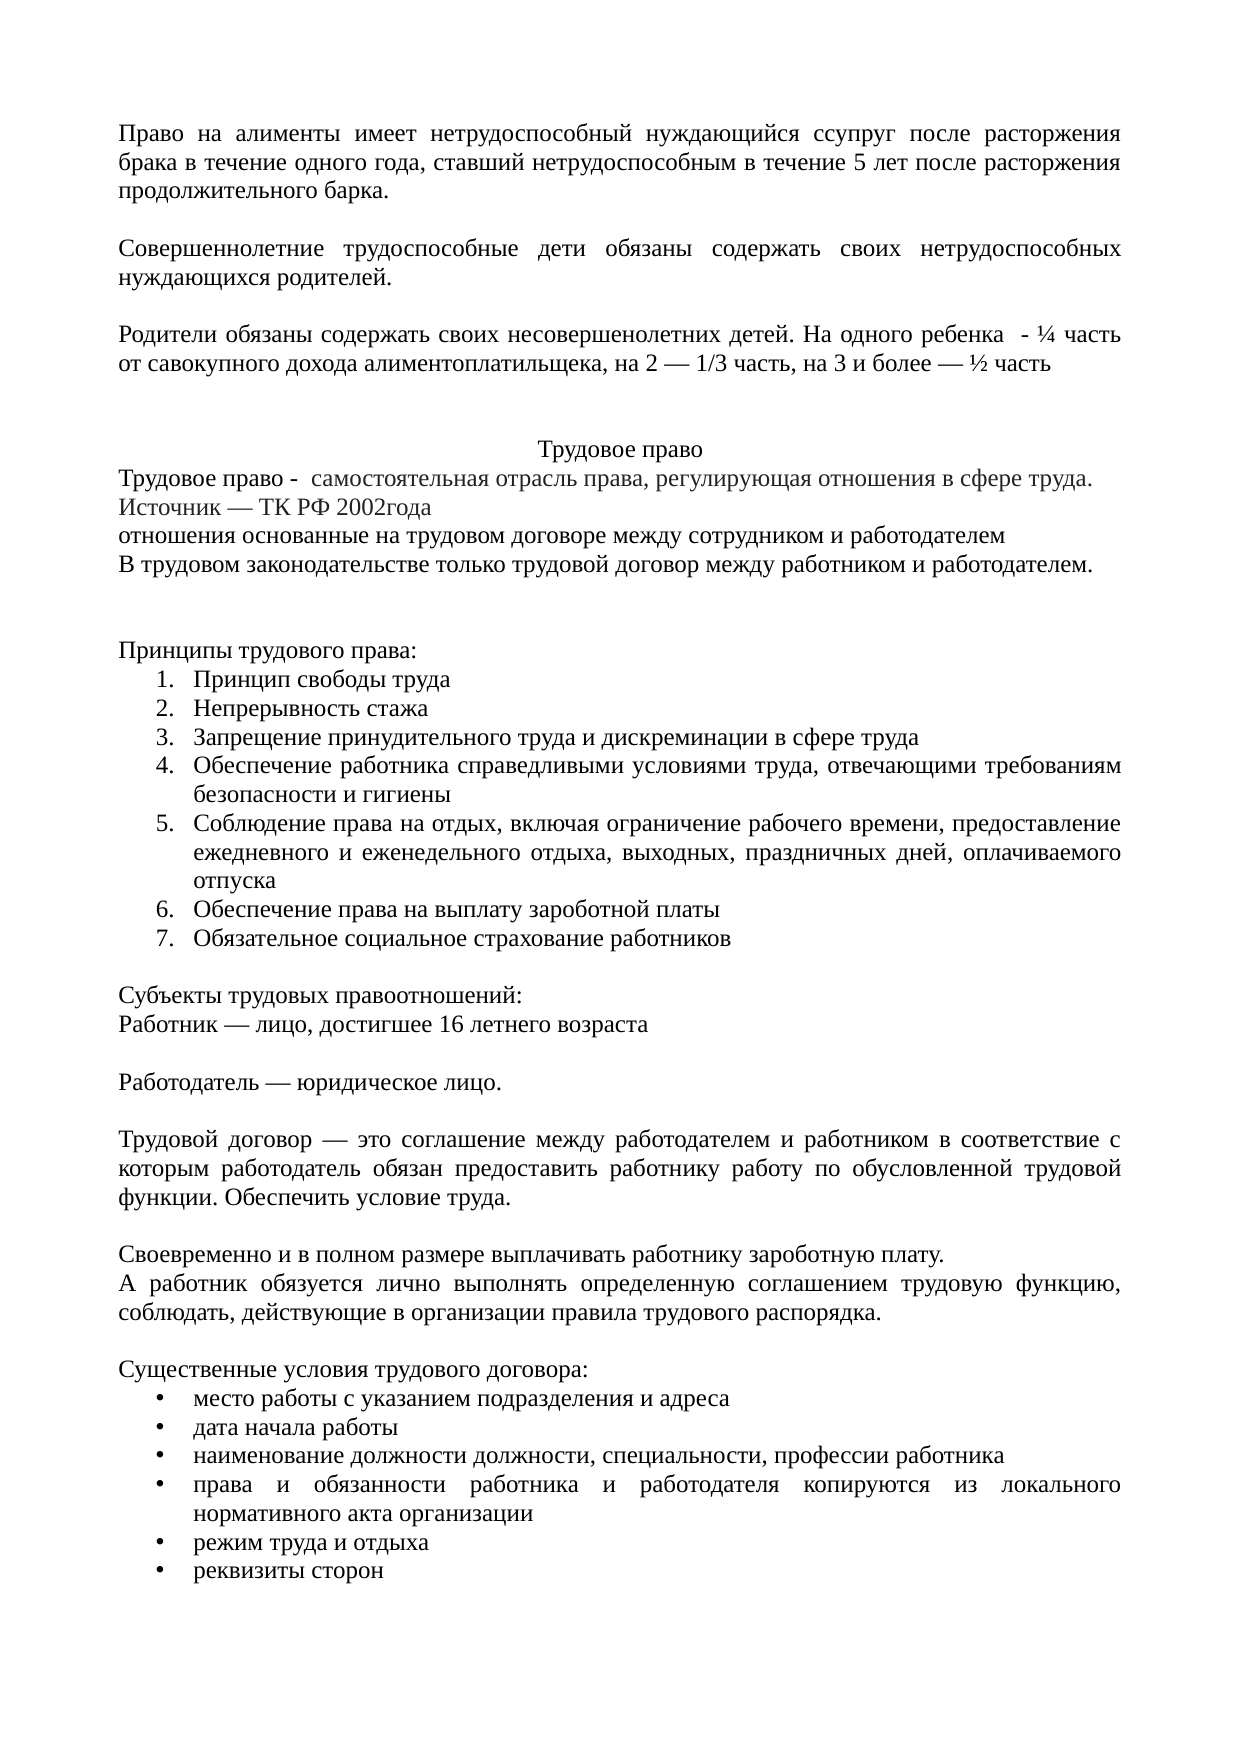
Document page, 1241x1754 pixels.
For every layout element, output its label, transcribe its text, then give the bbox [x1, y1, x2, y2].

list Обеспечение работника справедливыми условиями труда, отвечающими требованиям безопасности и гигиены [156, 751, 1122, 808]
list дата начала работы [156, 1412, 1122, 1441]
text Субъекты трудовых правоотношений: [118, 981, 1122, 1009]
text Работник — лицо, достигшее 16 летнего возраста [118, 1009, 1122, 1038]
list Непрерывность стажа [156, 693, 1122, 722]
text Трудовой договор — это соглашение между работодателем и работником в соответствие с которым работодатель обязан предоставить работнику работу по обусловленной трудовой функции. Обеспечить условие труда. [118, 1124, 1122, 1211]
text Трудовое право [118, 434, 1122, 463]
text В трудовом законодательстве только трудовой договор между работником и работодателем. [118, 549, 1122, 578]
text Принципы трудового права: [118, 636, 1122, 664]
list Соблюдение права на отдых, включая ограничение рабочего времени, предоставление ежедневного и еженедельного отдыха, выходных, праздничных дней, оплачиваемого отпуска [156, 808, 1122, 894]
list Обязательное социальное страхование работников [156, 923, 1122, 952]
text Своевременно и в полном размере выплачивать работнику зароботную плату. [118, 1239, 1122, 1268]
text Существенные условия трудового договора: [118, 1354, 1122, 1383]
text А работник обязуется лично выполнять определенную соглашением трудовую функцию, соблюдать, действующие в организации правила трудового распорядка. [118, 1268, 1122, 1326]
list права и обязанности работника и работодателя копируются из локального нормативного акта организации [156, 1469, 1122, 1527]
list Обеспечение права на выплату зароботной платы [156, 894, 1122, 923]
list режим труда и отдыха [156, 1527, 1122, 1556]
text Совершеннолетние трудоспособные дети обязаны содержать своих нетрудоспособных нуждающихся родителей. [118, 233, 1122, 291]
text Работодатель — юридическое лицо. [118, 1067, 1122, 1096]
list Запрещение принудительного труда и дискреминации в сфере труда [156, 722, 1122, 751]
list Принцип свободы труда [156, 664, 1122, 693]
list место работы с указанием подразделения и адреса [156, 1383, 1122, 1412]
text Право на алименты имеет нетрудоспособный нуждающийся ссупруг после расторжения брака в течение одного года, ставший нетрудоспособным в течение 5 лет после расторжения продолжительного барка. [118, 118, 1122, 204]
text Источник — ТК РФ 2002года [118, 492, 1122, 521]
list наименование должности должности, специальности, профессии работника [156, 1441, 1122, 1469]
text отношения основанные на трудовом договоре между сотрудником и работодателем [118, 521, 1122, 549]
text Трудовое право - самостоятельная отрасль права, регулирующая отношения в сфере труда. [118, 463, 1122, 492]
text Родители обязаны содержать своих несовершенолетних детей. На одного ребенка - ¼ часть от савокупного дохода алиментоплатильщека, на 2 — 1/3 часть, на 3 и более — ½ часть [118, 319, 1122, 377]
list реквизиты сторон [156, 1556, 1122, 1584]
